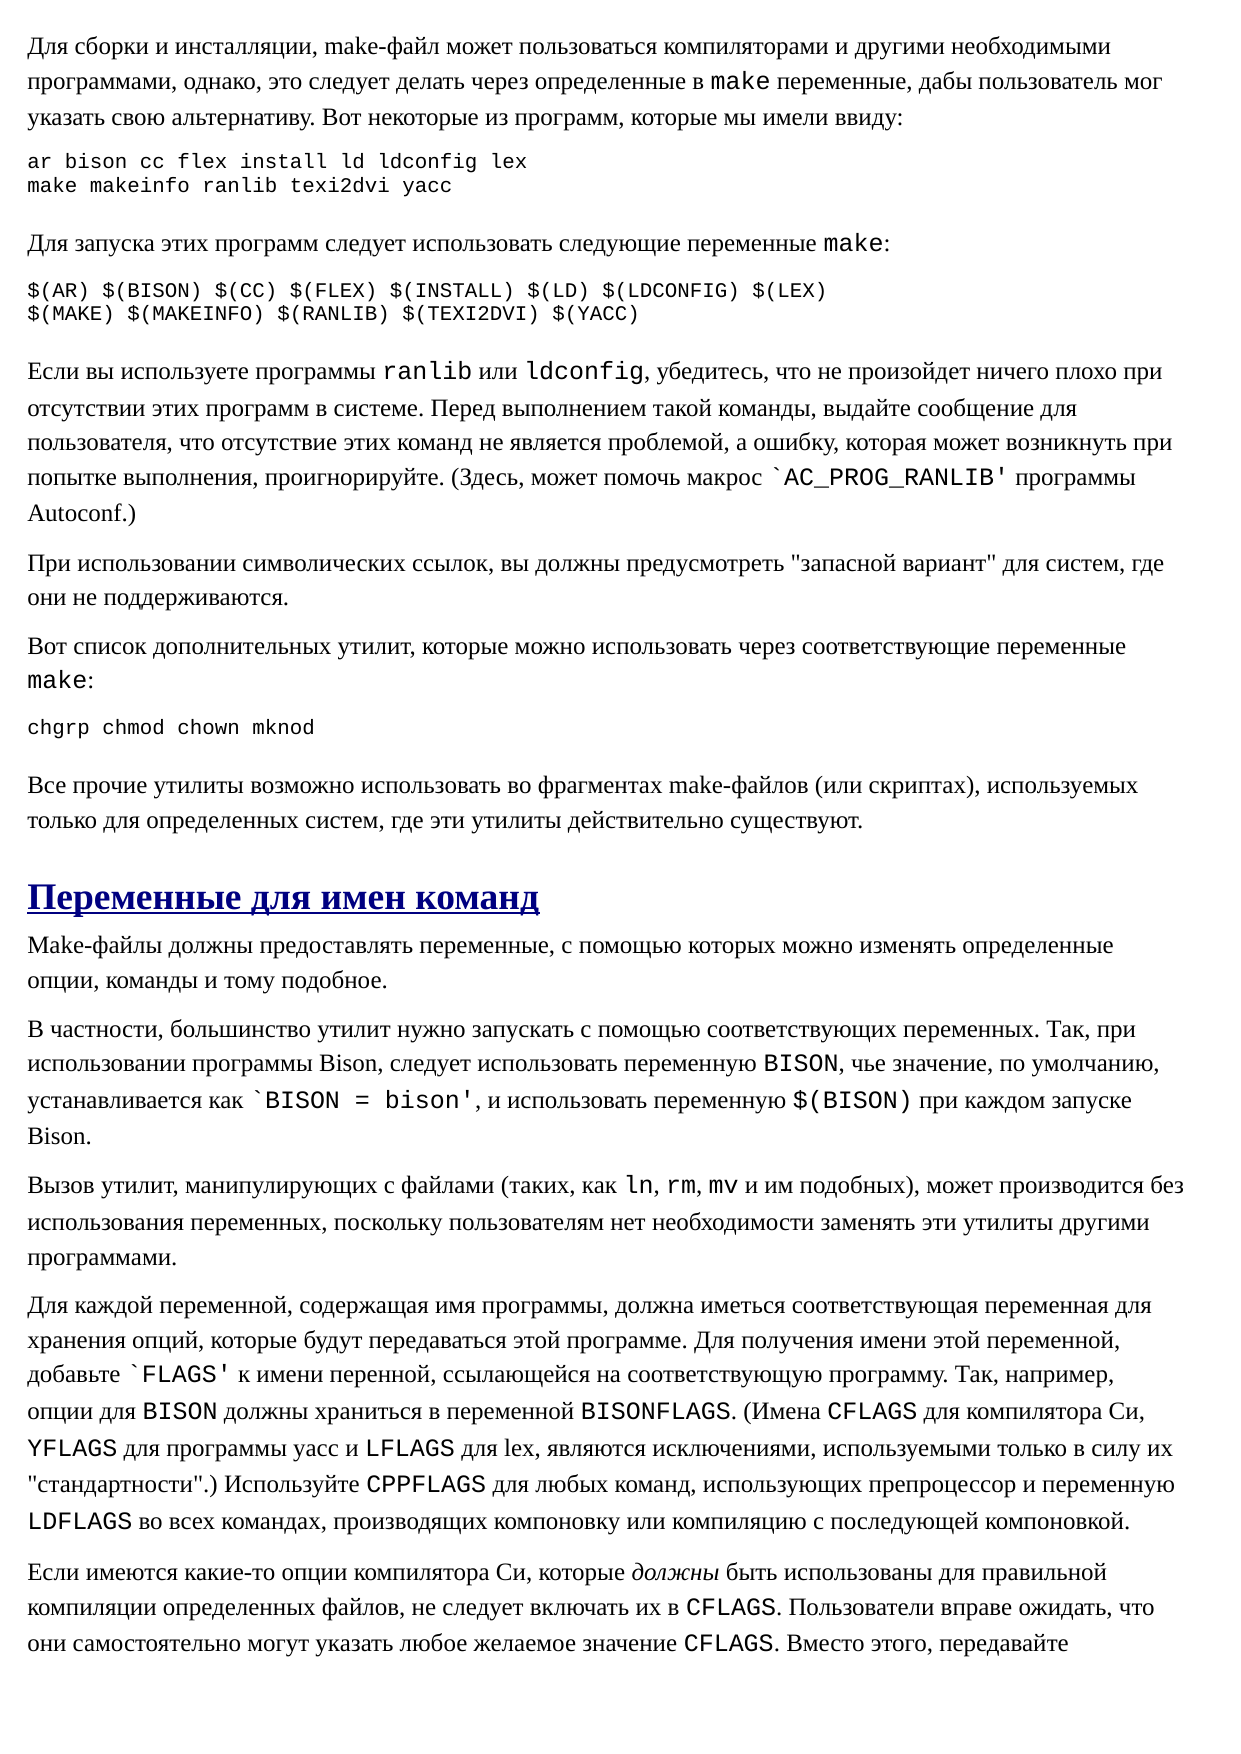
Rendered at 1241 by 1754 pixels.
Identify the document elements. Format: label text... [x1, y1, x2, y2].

text make makeinfo ranlib texi2dvi yacc [27, 175, 1185, 199]
text Если имеются какие-то опции компилятора Си, которые должны быть использованы для правильной компиляции определенных файлов, не следует включать их в CFLAGS. Пользователи вправе ожидать, что они самостоятельно могут указать любое желаемое значение CFLAGS. Вместо этого, передавайте [27, 1557, 1185, 1659]
text Для запуска этих программ следует использовать следующие переменные make: [27, 228, 1185, 259]
text Вот список дополнительных утилит, которые можно использовать через соответствующие переменные make: [27, 631, 1185, 696]
text $(AR) $(BISON) $(CC) $(FLEX) $(INSTALL) $(LD) $(LDCONFIG) $(LEX) [27, 280, 1185, 303]
text $(MAKE) $(MAKEINFO) $(RANLIB) $(TEXI2DVI) $(YACC) [27, 303, 1185, 327]
text Если вы используете программы ranlib или ldconfig, убедитесь, что не произойдет ничего плохо при отсутствии этих программ в системе. Перед выполнением такой команды, выдайте сообщение для пользователя, что отсутствие этих команд не является проблемой, а ошибку, которая может возникнуть при попытке выполнения, проигнорируйте. (Здесь, может помочь макрос `AC_PROG_RANLIB' программы Autoconf.) [27, 356, 1185, 527]
subtitle Переменные для имен команд [27, 875, 1185, 918]
text Для сборки и инсталляции, make-файл может пользоваться компиляторами и другими необходимыми программами, однако, это следует делать через определенные в make переменные, дабы пользователь мог указать свою альтернативу. Вот некоторые из программ, которые мы имели ввиду: [27, 31, 1185, 131]
text Make-файлы должны предоставлять переменные, с помощью которых можно изменять определенные опции, команды и тому подобное. [27, 930, 1185, 993]
text Все прочие утилиты возможно использовать во фрагментах make-файлов (или скриптах), используемых только для определенных систем, где эти утилиты действительно существуют. [27, 770, 1185, 833]
text ar bison cc flex install ld ldconfig lex [27, 151, 1185, 175]
text Вызов утилит, манипулирующих с файлами (таких, как ln, rm, mv и им подобных), может производится без использования переменных, поскольку пользователям нет необходимости заменять эти утилиты другими программами. [27, 1171, 1185, 1270]
text Для каждой переменной, содержащая имя программы, должна иметься соответствующая переменная для хранения опций, которые будут передаваться этой программе. Для получения имени этой переменной, добавьте `FLAGS' к имени перенной, ссылающейся на соответствующую программу. Так, например, опции для BISON должны храниться в переменной BISONFLAGS. (Имена CFLAGS для компилятора Си, YFLAGS для программы yacc и LFLAGS для lex, являются исключениями, используемыми только в силу их "стандартности".) Используйте CPPFLAGS для любых команд, использующих препроцессор и переменную LDFLAGS во всех командах, производящих компоновку или компиляцию с последующей компоновкой. [27, 1291, 1185, 1537]
text При использовании символических ссылок, вы должны предусмотреть "запасной вариант" для систем, где они не поддерживаются. [27, 548, 1185, 611]
text В частности, большинство утилит нужно запускать с помощью соответствующих переменных. Так, при использовании программы Bison, следует использовать переменную BISON, чье значение, по умолчанию, устанавливается как `BISON = bison', и использовать переменную $(BISON) при каждом запуске Bison. [27, 1014, 1185, 1150]
text chgrp chmod chown mknod [27, 717, 1185, 741]
